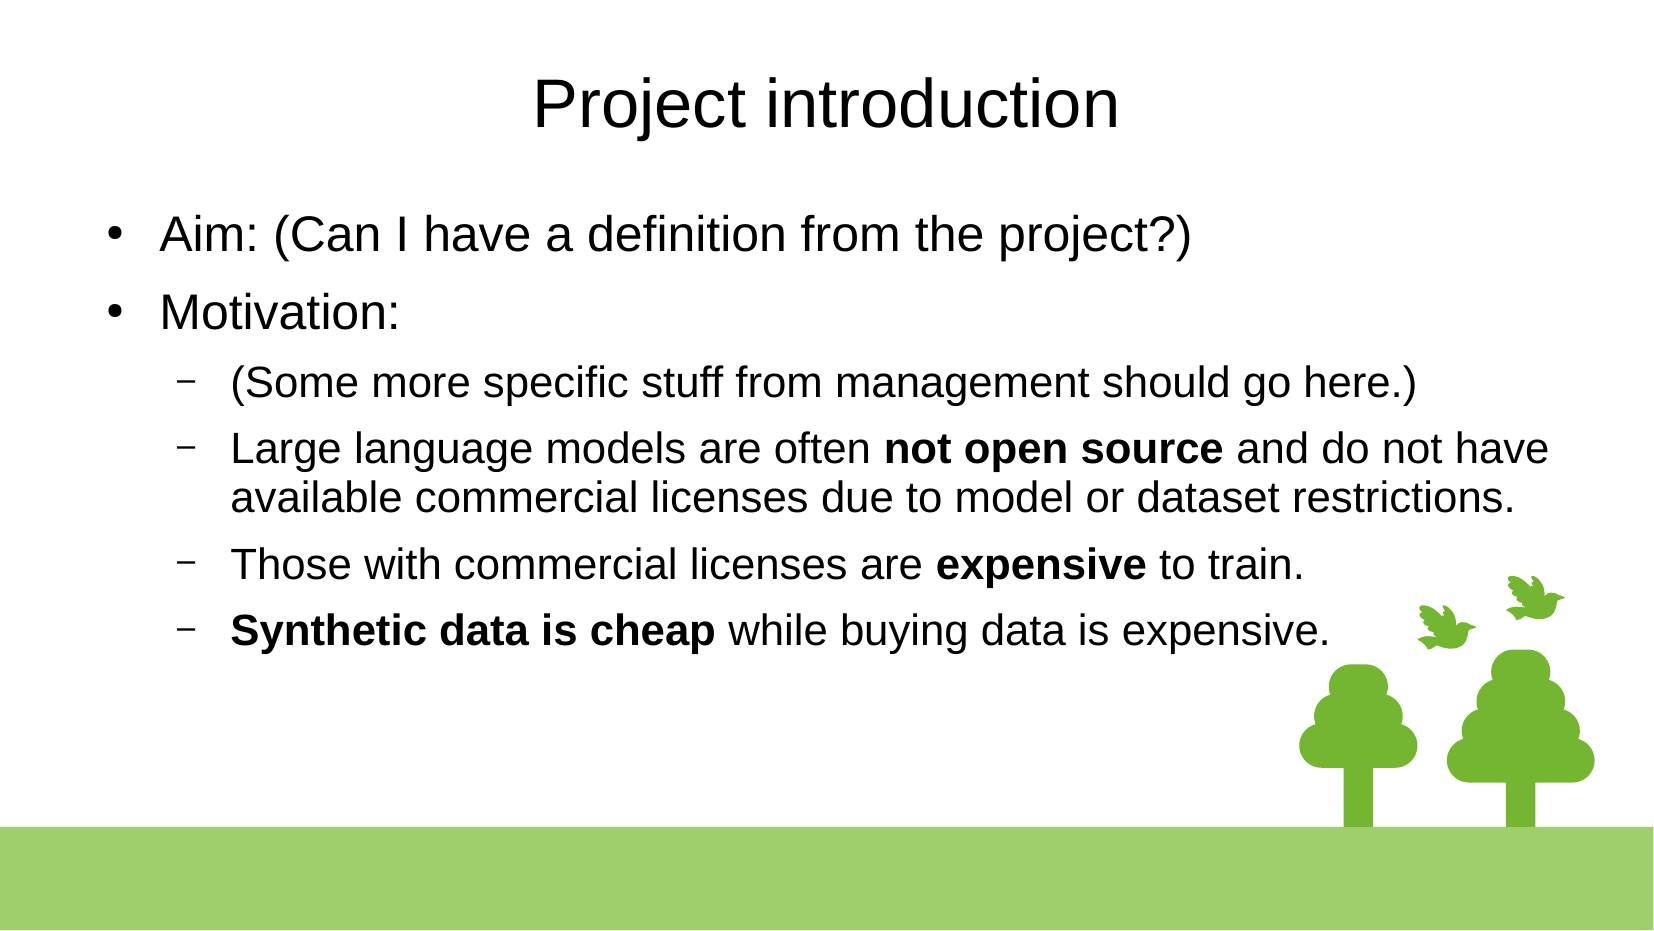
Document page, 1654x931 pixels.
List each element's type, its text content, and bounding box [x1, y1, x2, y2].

list Aim: (Can I have a definition from the project?) Motivation: (Some more specific stuff from management should go here.) Large language models are often not open source and do not have available commercial licenses due to model or dataset restrictions. Those with commercial licenses are expensive to train. Synthetic data is cheap while buying data is expensive. [88, 206, 1565, 788]
title Project introduction [88, 29, 1565, 178]
